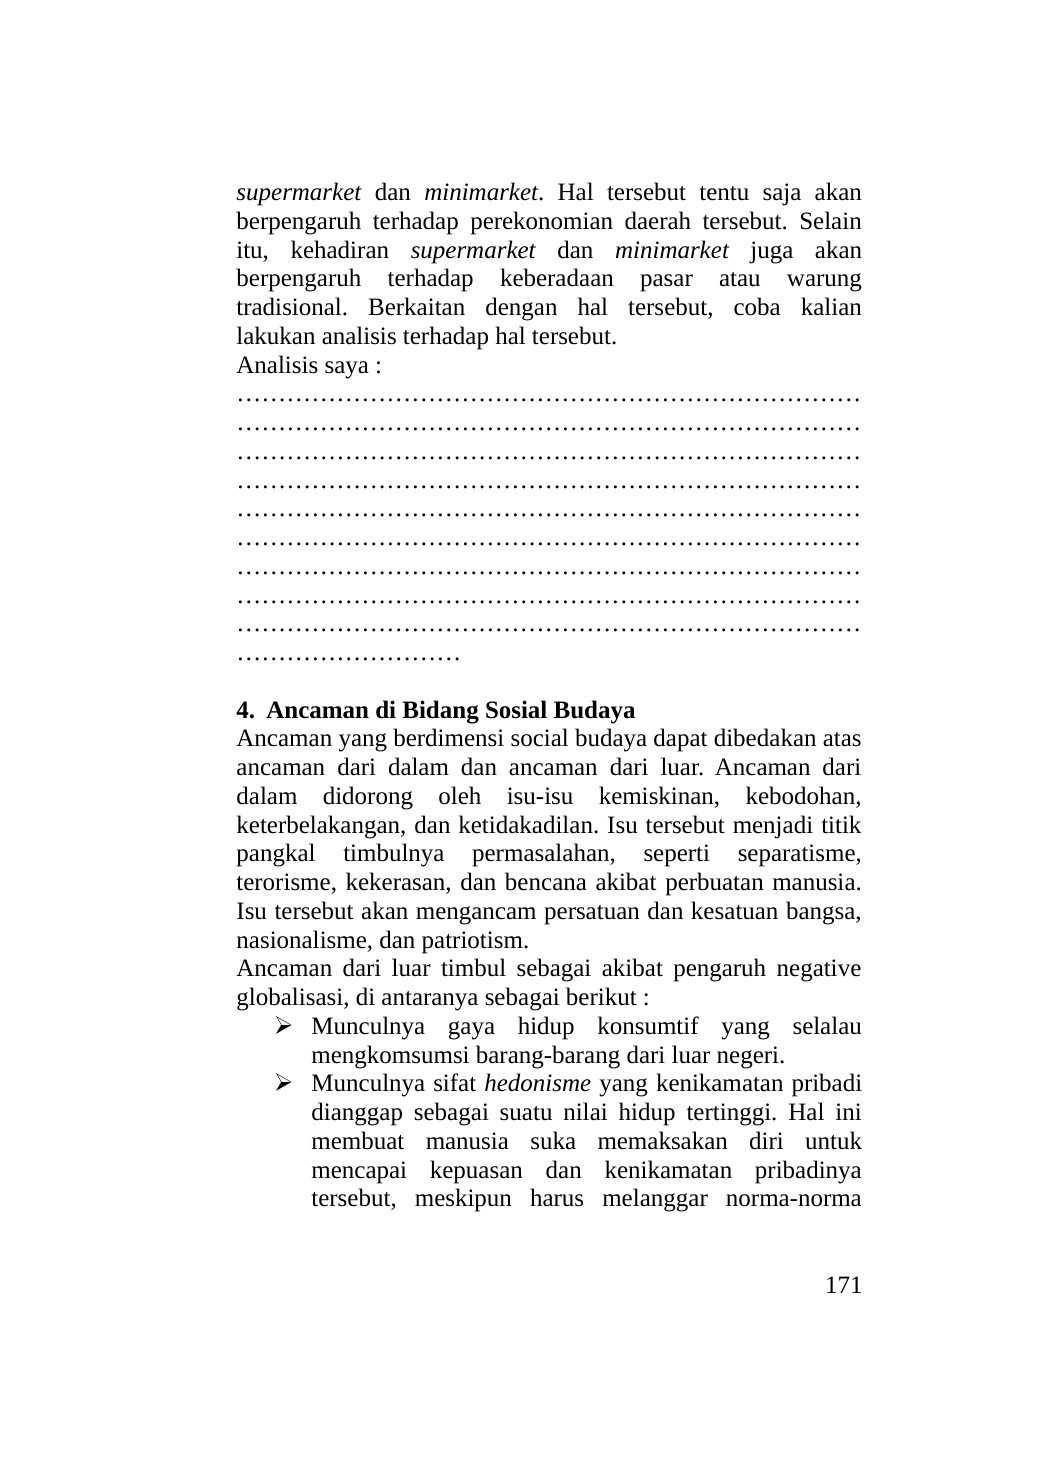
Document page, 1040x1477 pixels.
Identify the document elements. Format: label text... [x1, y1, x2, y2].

text Ancaman dari luar timbul sebagai akibat pengaruh negative globalisasi, di antaranya sebagai berikut : [236, 953, 862, 1011]
text Ancaman yang berdimensi social budaya dapat dibedakan atas ancaman dari dalam dan ancaman dari luar. Ancaman dari dalam didorong oleh isu-isu kemiskinan, kebodohan, keterbelakangan, dan ketidakadilan. Isu tersebut menjadi titik pangkal timbulnya permasalahan, seperti separatisme, terorisme, kekerasan, dan bencana akibat perbuatan manusia. Isu tersebut akan mengancam persatuan dan kesatuan bangsa, nasionalisme, dan patriotism. [236, 723, 862, 953]
text ……………………………………………………………………………………………………………………………………………………………………………………………………………………………………………………………………………………………………………………………………………………………………………………………………………………………………………………………………………………………………………………………………………………………………………………………………………………………………………… [236, 378, 862, 666]
text supermarket dan minimarket. Hal tersebut tentu saja akan berpengaruh terhadap perekonomian daerah tersebut. Selain itu, kehadiran supermarket dan minimarket juga akan berpengaruh terhadap keberadaan pasar atau warung tradisional. Berkaitan dengan hal tersebut, coba kalian lakukan analisis terhadap hal tersebut. [236, 177, 862, 350]
list Munculnya gaya hidup konsumtif yang selalau mengkomsumsi barang-barang dari luar negeri. [274, 1011, 862, 1068]
text 4. Ancaman di Bidang Sosial Budaya [236, 695, 862, 723]
text Analisis saya : [236, 350, 862, 378]
list Munculnya sifat hedonisme yang kenikamatan pribadi dianggap sebagai suatu nilai hidup tertinggi. Hal ini membuat manusia suka memaksakan diri untuk mencapai kepuasan dan kenikamatan pribadinya tersebut, meskipun harus melanggar norma-norma [274, 1068, 862, 1212]
